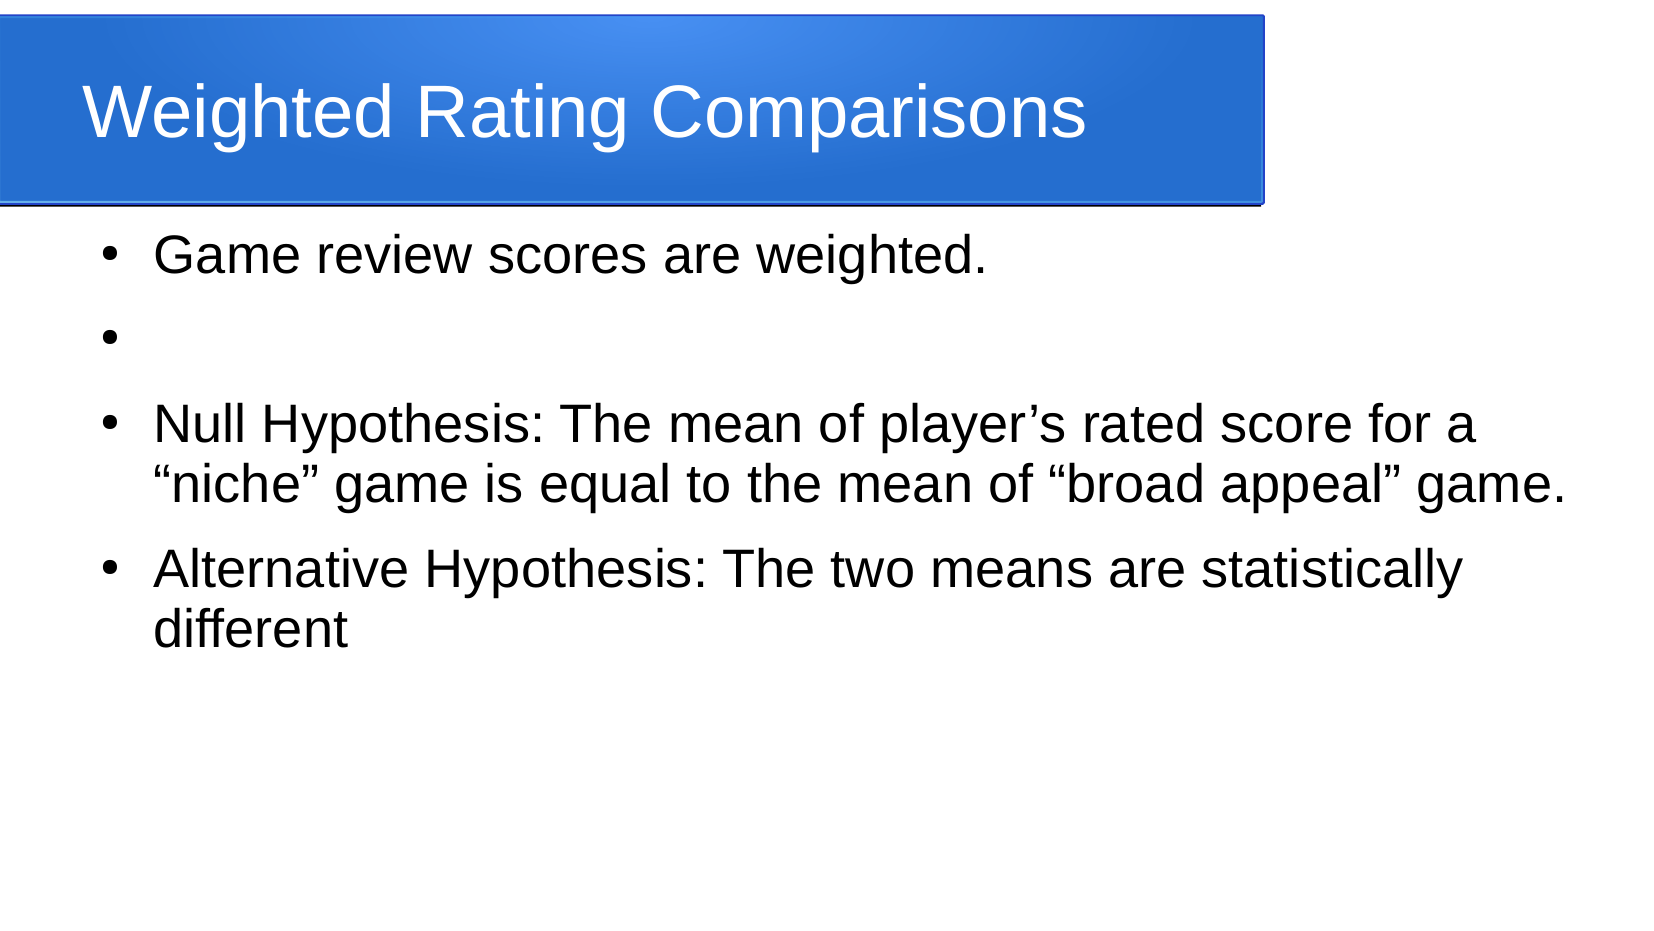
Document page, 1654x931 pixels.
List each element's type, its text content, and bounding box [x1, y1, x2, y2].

list Game review scores are weighted. Null Hypothesis: The mean of player’s rated score for a “niche” game is equal to the mean of “broad appeal” game. Alternative Hypothesis: The two means are statistically different [82, 224, 1571, 764]
title Weighted Rating Comparisons [82, 35, 1235, 189]
